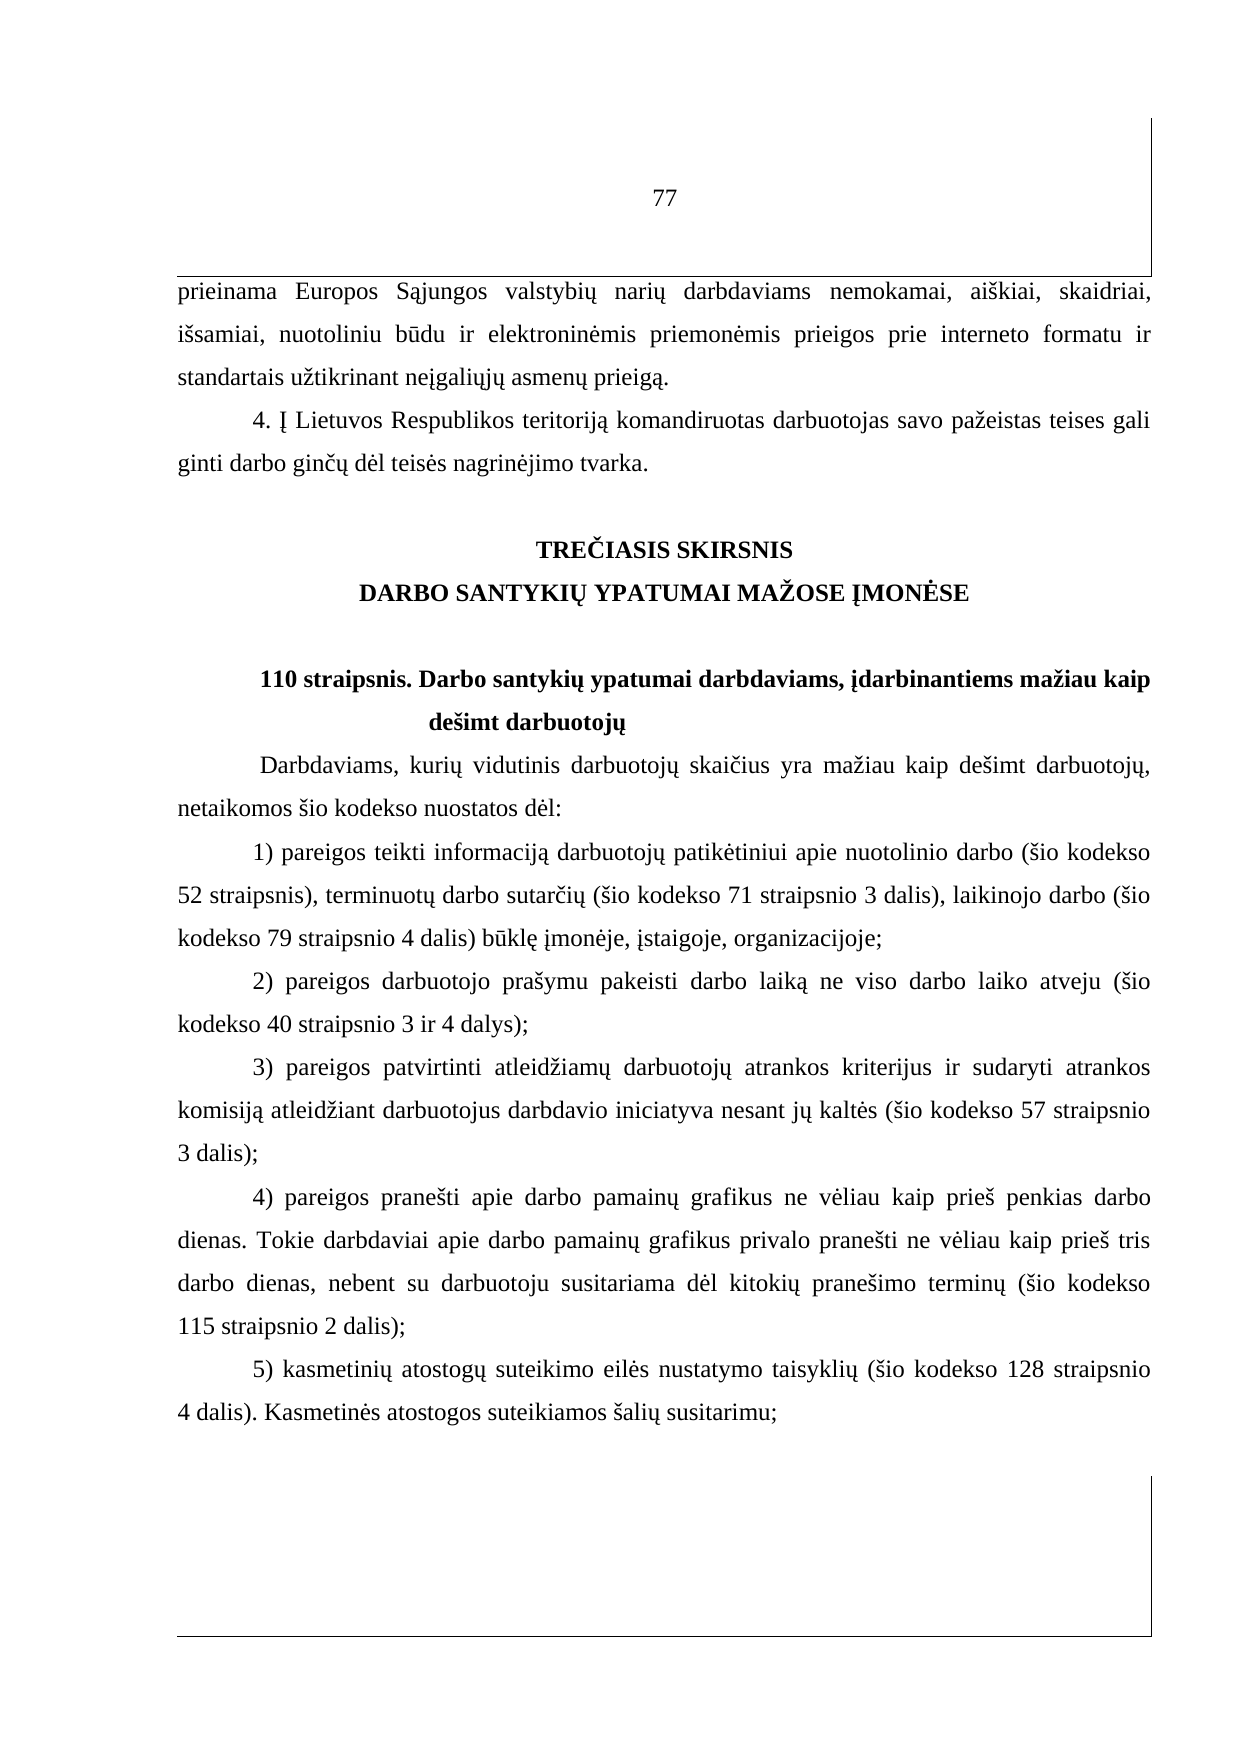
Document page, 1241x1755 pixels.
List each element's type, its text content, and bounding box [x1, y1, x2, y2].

text prieinama Europos Sąjungos valstybių narių darbdaviams nemokamai, aiškiai, skaidriai, išsamiai, nuotoliniu būdu ir elektroninėmis priemonėmis prieigos prie interneto formatu ir standartais užtikrinant neįgaliųjų asmenų prieigą. [177, 276, 1152, 391]
text 4) pareigos pranešti apie darbo pamainų grafikus ne vėliau kaip prieš penkias darbo dienas. Tokie darbdaviai apie darbo pamainų grafikus privalo pranešti ne vėliau kaip prieš tris darbo dienas, nebent su darbuotoju susitariama dėl kitokių pranešimo terminų (šio kodekso 115 straipsnio 2 dalis); [177, 1182, 1152, 1340]
text TREČIASIS SKIRSNIS [177, 535, 1152, 563]
text 3) pareigos patvirtinti atleidžiamų darbuotojų atrankos kriterijus ir sudaryti atrankos komisiją atleidžiant darbuotojus darbdavio iniciatyva nesant jų kaltės (šio kodekso 57 straipsnio 3 dalis); [177, 1052, 1152, 1167]
text Darbdaviams, kurių vidutinis darbuotojų skaičius yra mažiau kaip dešimt darbuotojų, netaikomos šio kodekso nuostatos dėl: [177, 750, 1152, 822]
text 4. Į Lietuvos Respublikos teritoriją komandiruotas darbuotojas savo pažeistas teises gali ginti darbo ginčų dėl teisės nagrinėjimo tvarka. [177, 405, 1152, 477]
text DARBO SANTYKIŲ YPATUMAI MAŽOSE ĮMONĖSE [177, 578, 1152, 607]
subtitle 110 straipsnis. Darbo santykių ypatumai darbdaviams, įdarbinantiems mažiau kaip dešimt darbuotojų [259, 664, 1152, 736]
text 2) pareigos darbuotojo prašymu pakeisti darbo laiką ne viso darbo laiko atveju (šio kodekso 40 straipsnio 3 ir 4 dalys); [177, 966, 1152, 1038]
text 1) pareigos teikti informaciją darbuotojų patikėtiniui apie nuotolinio darbo (šio kodekso 52 straipsnis), terminuotų darbo sutarčių (šio kodekso 71 straipsnio 3 dalis), laikinojo darbo (šio kodekso 79 straipsnio 4 dalis) būklę įmonėje, įstaigoje, organizacijoje; [177, 837, 1152, 952]
text 5) kasmetinių atostogų suteikimo eilės nustatymo taisyklių (šio kodekso 128 straipsnio 4 dalis). Kasmetinės atostogos suteikiamos šalių susitarimu; [177, 1354, 1152, 1426]
